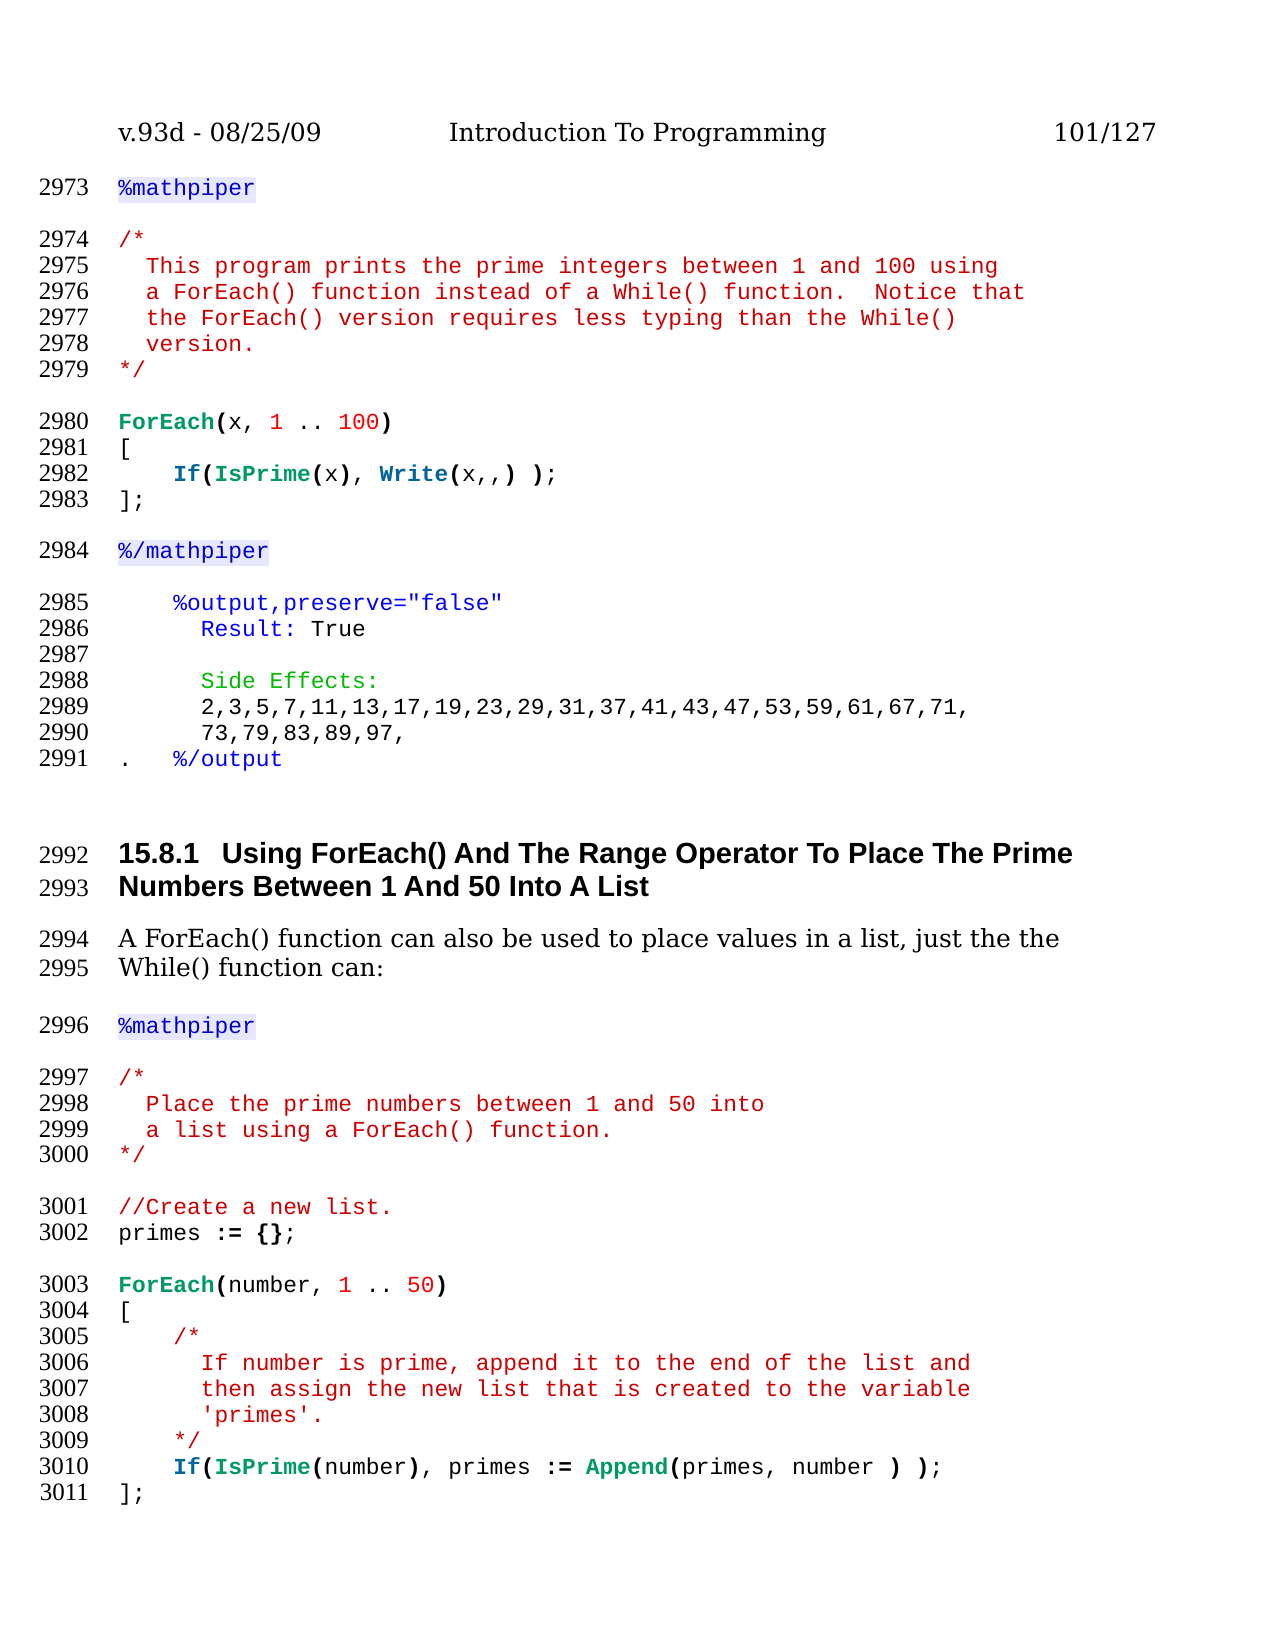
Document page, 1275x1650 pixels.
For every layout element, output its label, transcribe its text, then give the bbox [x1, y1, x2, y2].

text then assign the new list that is created to the variable [118, 1377, 1157, 1403]
text %mathpiper [118, 177, 1157, 203]
text [ [118, 436, 1157, 462]
text [ [118, 1299, 1157, 1325]
text %output,preserve="false" [118, 592, 1157, 618]
text */ [118, 358, 1157, 384]
subtitle Using ForEach() And The Range Operator To Place The Prime Numbers Between 1 And 50 Into A List [118, 836, 1157, 903]
text */ [118, 1429, 1157, 1455]
text If(IsPrime(x), Write(x,,) ); [118, 462, 1157, 488]
text If number is prime, append it to the end of the list and [118, 1351, 1157, 1377]
text 'primes'. [118, 1403, 1157, 1429]
text a ForEach() function instead of a While() function. Notice that [118, 281, 1157, 306]
text ForEach(x, 1 .. 100) [118, 410, 1157, 436]
text 2,3,5,7,11,13,17,19,23,29,31,37,41,43,47,53,59,61,67,71, [118, 696, 1157, 721]
text ForEach(number, 1 .. 50) [118, 1273, 1157, 1299]
text ]; [118, 1481, 1157, 1507]
text /* [118, 229, 1157, 254]
text A ForEach() function can also be used to place values in a list, just the the While() function can: [118, 924, 1157, 982]
text %mathpiper [118, 1014, 1157, 1040]
text primes := {}; [118, 1222, 1157, 1248]
text 73,79,83,89,97, [118, 721, 1157, 747]
text */ [118, 1144, 1157, 1170]
text %/mathpiper [118, 540, 1157, 566]
text /* [118, 1066, 1157, 1092]
text . %/output [118, 747, 1157, 773]
text If(IsPrime(number), primes := Append(primes, number ) ); [118, 1455, 1157, 1481]
text Side Effects: [118, 669, 1157, 696]
text a list using a ForEach() function. [118, 1118, 1157, 1144]
text ]; [118, 488, 1157, 514]
text //Create a new list. [118, 1196, 1157, 1222]
text /* [118, 1325, 1157, 1351]
text Result: True [118, 618, 1157, 644]
text version. [118, 332, 1157, 358]
text This program prints the prime integers between 1 and 100 using [118, 254, 1157, 281]
text the ForEach() version requires less typing than the While() [118, 306, 1157, 332]
text Place the prime numbers between 1 and 50 into [118, 1092, 1157, 1118]
